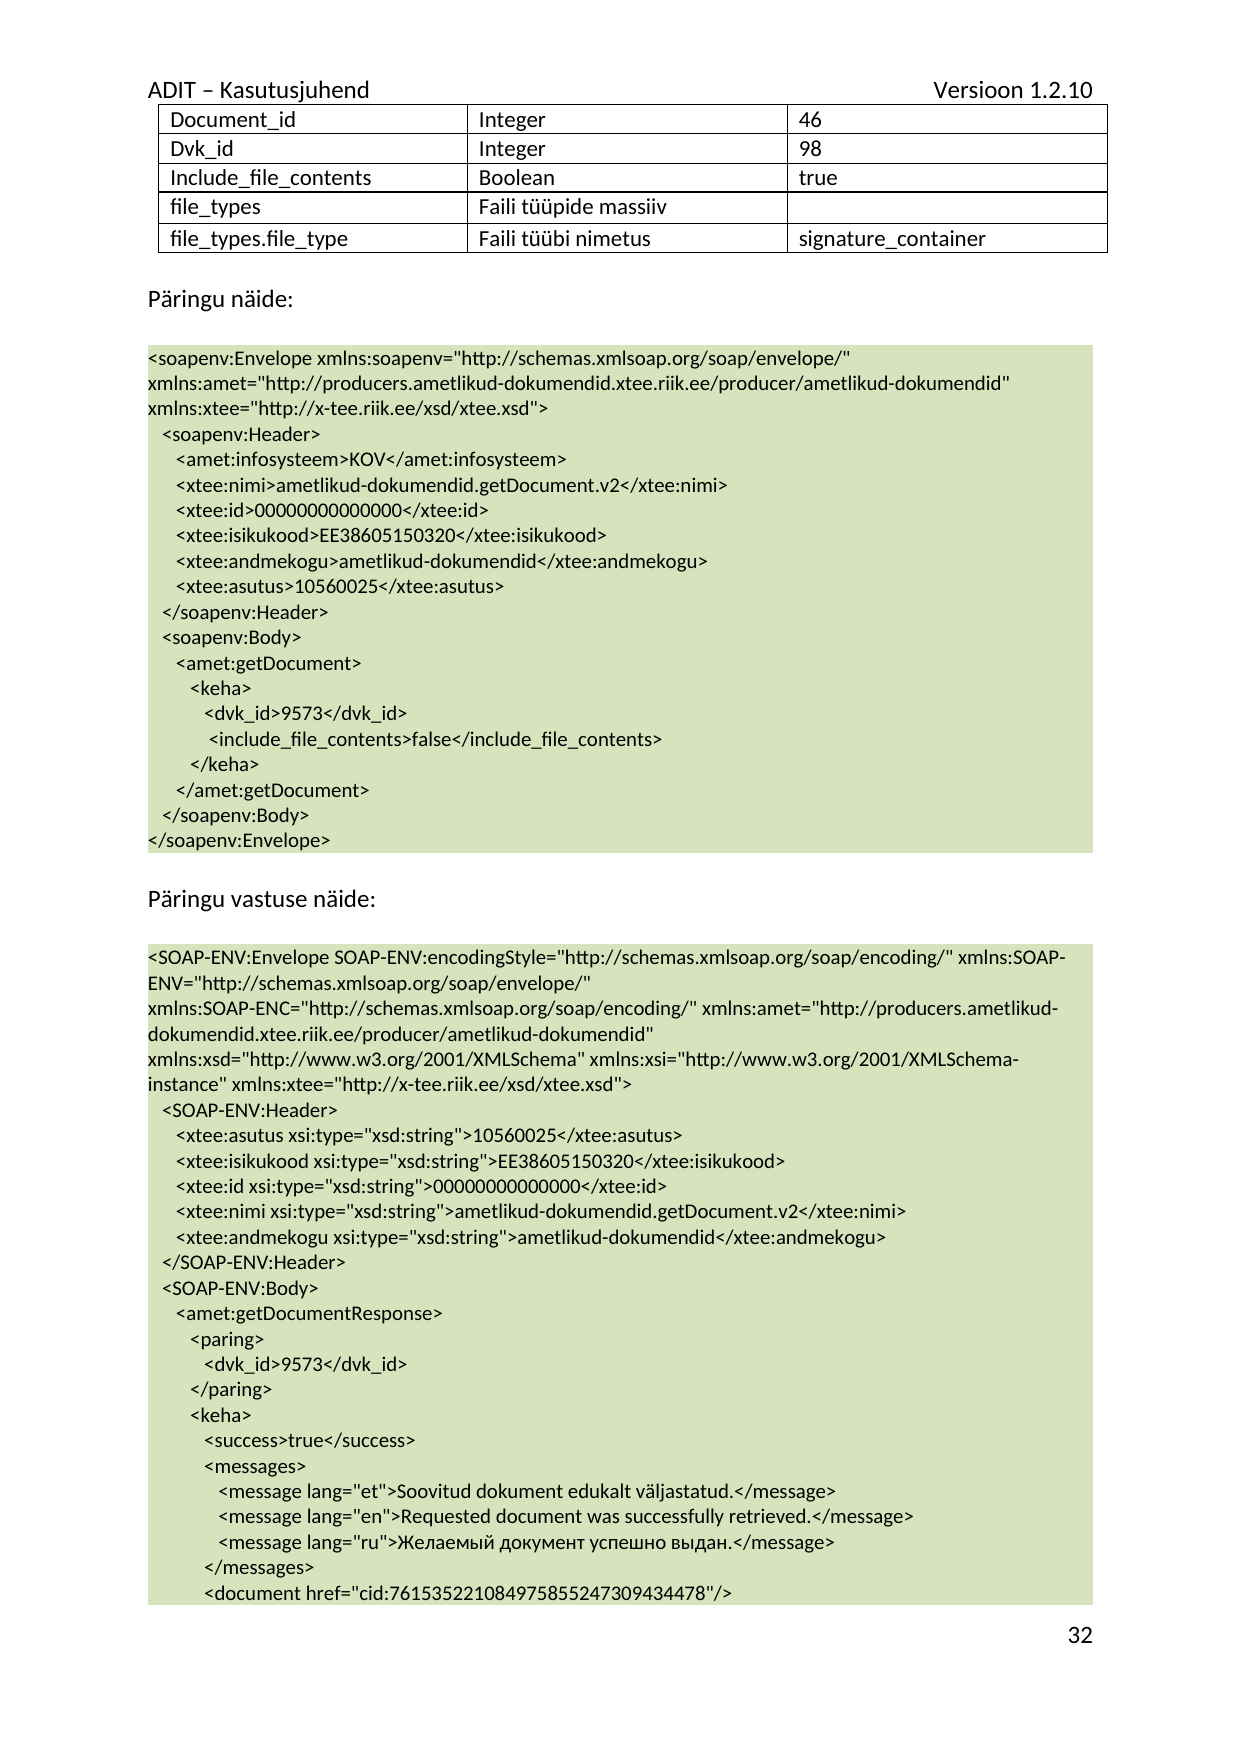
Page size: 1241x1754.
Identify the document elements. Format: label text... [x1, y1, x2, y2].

table_cell Dvk_id [159, 134, 467, 162]
table_cell Boolean [468, 164, 787, 191]
text <amet:getDocumentResponse> [148, 1300, 1093, 1326]
text <xtee:andmekogu xsi:type="xsd:string">ametlikud-dokumendid</xtee:andmekogu> [148, 1224, 1093, 1249]
text </soapenv:Body> [148, 802, 1093, 828]
table_cell Include_file_contents [159, 164, 467, 191]
table_cell Integer [468, 105, 787, 133]
text <xtee:nimi xsi:type="xsd:string">ametlikud-dokumendid.getDocument.v2</xtee:nimi> [148, 1199, 1093, 1224]
text <xtee:id>00000000000000</xtee:id> [148, 497, 1093, 523]
table_cell Faili tüübi nimetus [468, 224, 787, 252]
text </messages> [148, 1554, 1093, 1580]
text <soapenv:Header> [148, 421, 1093, 446]
text <messages> [148, 1453, 1093, 1478]
text </soapenv:Envelope> [148, 828, 1093, 853]
table_cell 46 [788, 105, 1107, 133]
text <message lang="en">Requested document was successfully retrieved.</message> [148, 1504, 1093, 1529]
text </soapenv:Header> [148, 599, 1093, 624]
text <xtee:andmekogu>ametlikud-dokumendid</xtee:andmekogu> [148, 548, 1093, 573]
text <amet:getDocument> [148, 650, 1093, 675]
text <SOAP-ENV:Header> [148, 1097, 1093, 1122]
text Päringu vastuse näide: [148, 883, 1093, 914]
text </paring> [148, 1377, 1093, 1402]
text <xtee:isikukood xsi:type="xsd:string">EE38605150320</xtee:isikukood> [148, 1148, 1093, 1173]
text <message lang="et">Soovitud dokument edukalt väljastatud.</message> [148, 1478, 1093, 1504]
text <document href="cid:761535221084975855247309434478"/> [148, 1580, 1093, 1605]
text </keha> [148, 751, 1093, 777]
text <SOAP-ENV:Body> [148, 1275, 1093, 1300]
text <xtee:nimi>ametlikud-dokumendid.getDocument.v2</xtee:nimi> [148, 472, 1093, 497]
table_cell file_types.file_type [159, 224, 467, 252]
table_cell true [788, 164, 1107, 191]
text <soapenv:Body> [148, 624, 1093, 650]
table_cell Integer [468, 134, 787, 162]
table_cell Faili tüüpide massiiv [468, 193, 787, 223]
text <success>true</success> [148, 1427, 1093, 1453]
text <xtee:id xsi:type="xsd:string">00000000000000</xtee:id> [148, 1173, 1093, 1199]
text <paring> [148, 1326, 1093, 1351]
table_cell Document_id [159, 105, 467, 133]
text <message lang="ru">Желаемый документ успешно выдан.</message> [148, 1529, 1093, 1554]
text <dvk_id>9573</dvk_id> [148, 1351, 1093, 1377]
text <SOAP-ENV:Envelope SOAP-ENV:encodingStyle="http://schemas.xmlsoap.org/soap/encoding/" xmlns:SOAP-ENV="http://schemas.xmlsoap.org/soap/envelope/" xmlns:SOAP-ENC="http://schemas.xmlsoap.org/soap/encoding/" xmlns:amet="http://producers.ametlikud-dokumendid.xtee.riik.ee/producer/ametlikud-dokumendid" xmlns:xsd="http://www.w3.org/2001/XMLSchema" xmlns:xsi="http://www.w3.org/2001/XMLSchema-instance" xmlns:xtee="http://x-tee.riik.ee/xsd/xtee.xsd"> [148, 944, 1093, 1097]
text <amet:infosysteem>KOV</amet:infosysteem> [148, 446, 1093, 472]
text Päringu näide: [148, 284, 1093, 314]
table_cell signature_container [788, 224, 1107, 252]
text <soapenv:Envelope xmlns:soapenv="http://schemas.xmlsoap.org/soap/envelope/" xmlns:amet="http://producers.ametlikud-dokumendid.xtee.riik.ee/producer/ametlikud-dokumendid" xmlns:xtee="http://x-tee.riik.ee/xsd/xtee.xsd"> [148, 345, 1093, 421]
table_cell [788, 193, 1107, 223]
text <keha> [148, 1402, 1093, 1427]
text <xtee:asutus>10560025</xtee:asutus> [148, 573, 1093, 599]
text <xtee:asutus xsi:type="xsd:string">10560025</xtee:asutus> [148, 1122, 1093, 1148]
table_cell file_types [159, 193, 467, 223]
text </amet:getDocument> [148, 777, 1093, 802]
text <include_file_contents>false</include_file_contents> [148, 726, 1093, 751]
text <dvk_id>9573</dvk_id> [148, 701, 1093, 726]
text </SOAP-ENV:Header> [148, 1249, 1093, 1275]
text <xtee:isikukood>EE38605150320</xtee:isikukood> [148, 523, 1093, 548]
table_cell 98 [788, 134, 1107, 162]
text <keha> [148, 675, 1093, 701]
